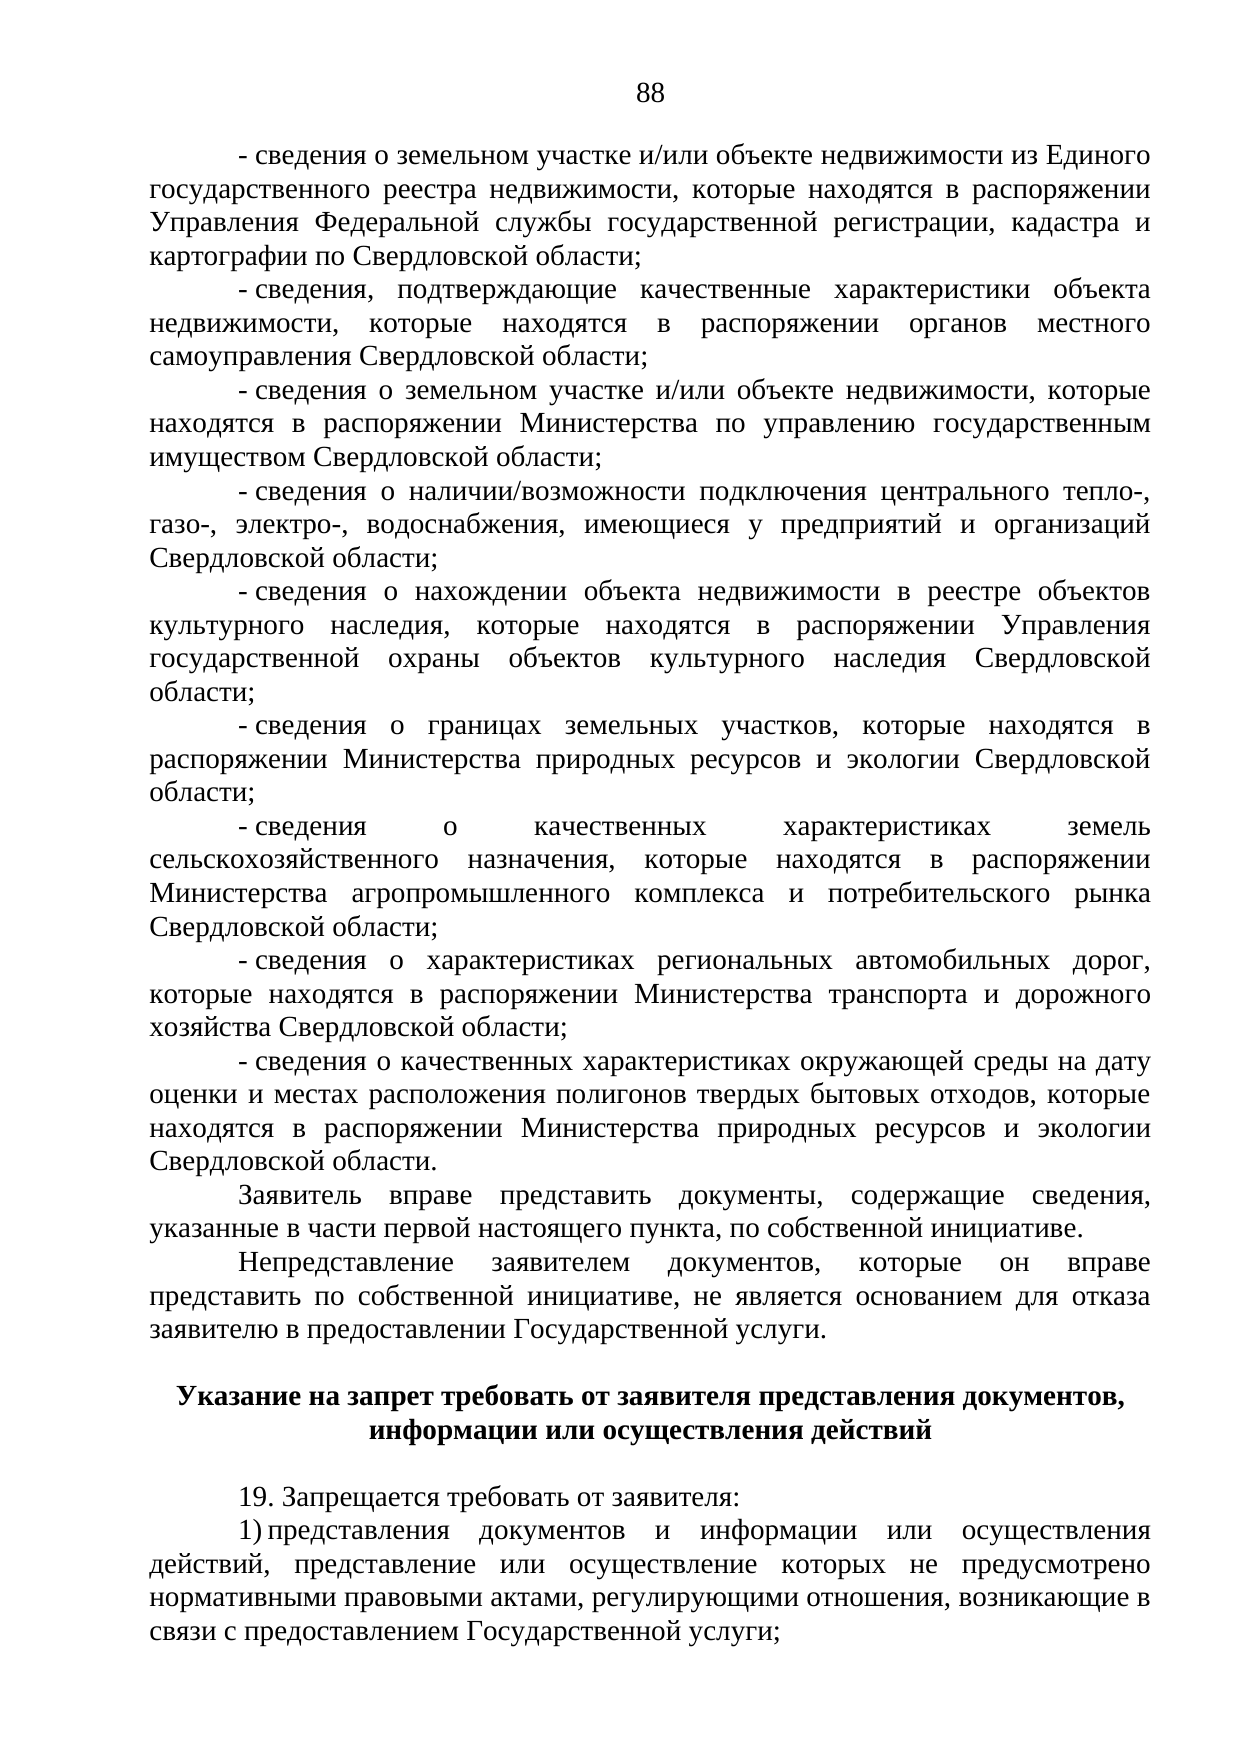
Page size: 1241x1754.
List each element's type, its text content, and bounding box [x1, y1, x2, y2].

text - сведения о качественных характеристиках земель сельскохозяйственного назначения, которые находятся в распоряжении Министерства агропромышленного комплекса и потребительского рынка Свердловской области; [149, 808, 1152, 942]
text Указание на запрет требовать от заявителя представления документов, информации или осуществления действий [149, 1378, 1152, 1445]
text - сведения о земельном участке и/или объекте недвижимости из Единого государственного реестра недвижимости, которые находятся в распоряжении Управления Федеральной службы государственной регистрации, кадастра и картографии по Свердловской области; [149, 137, 1152, 271]
text - сведения о нахождении объекта недвижимости в реестре объектов культурного наследия, которые находятся в распоряжении Управления государственной охраны объектов культурного наследия Свердловской области; [149, 573, 1152, 707]
text - сведения о земельном участке и/или объекте недвижимости, которые находятся в распоряжении Министерства по управлению государственным имуществом Свердловской области; [149, 372, 1152, 473]
text 19. Запрещается требовать от заявителя: [149, 1479, 1152, 1512]
text - сведения о наличии/возможности подключения центрального тепло-, газо-, электро-, водоснабжения, имеющиеся у предприятий и организаций Свердловской области; [149, 473, 1152, 573]
list представления документов и информации или осуществления действий, представление или осуществление которых не предусмотрено нормативными правовыми актами, регулирующими отношения, возникающие в связи с предоставлением Государственной услуги; [149, 1512, 1152, 1647]
text - сведения о границах земельных участков, которые находятся в распоряжении Министерства природных ресурсов и экологии Свердловской области; [149, 707, 1152, 808]
text - сведения о характеристиках региональных автомобильных дорог, которые находятся в распоряжении Министерства транспорта и дорожного хозяйства Свердловской области; [149, 942, 1152, 1043]
text - сведения, подтверждающие качественные характеристики объекта недвижимости, которые находятся в распоряжении органов местного самоуправления Свердловской области; [149, 271, 1152, 372]
text - сведения о качественных характеристиках окружающей среды на дату оценки и местах расположения полигонов твердых бытовых отходов, которые находятся в распоряжении Министерства природных ресурсов и экологии Свердловской области. [149, 1043, 1152, 1177]
text Непредставление заявителем документов, которые он вправе представить по собственной инициативе, не является основанием для отказа заявителю в предоставлении Государственной услуги. [149, 1244, 1152, 1345]
text Заявитель вправе представить документы, содержащие сведения, указанные в части первой настоящего пункта, по собственной инициативе. [149, 1177, 1152, 1244]
